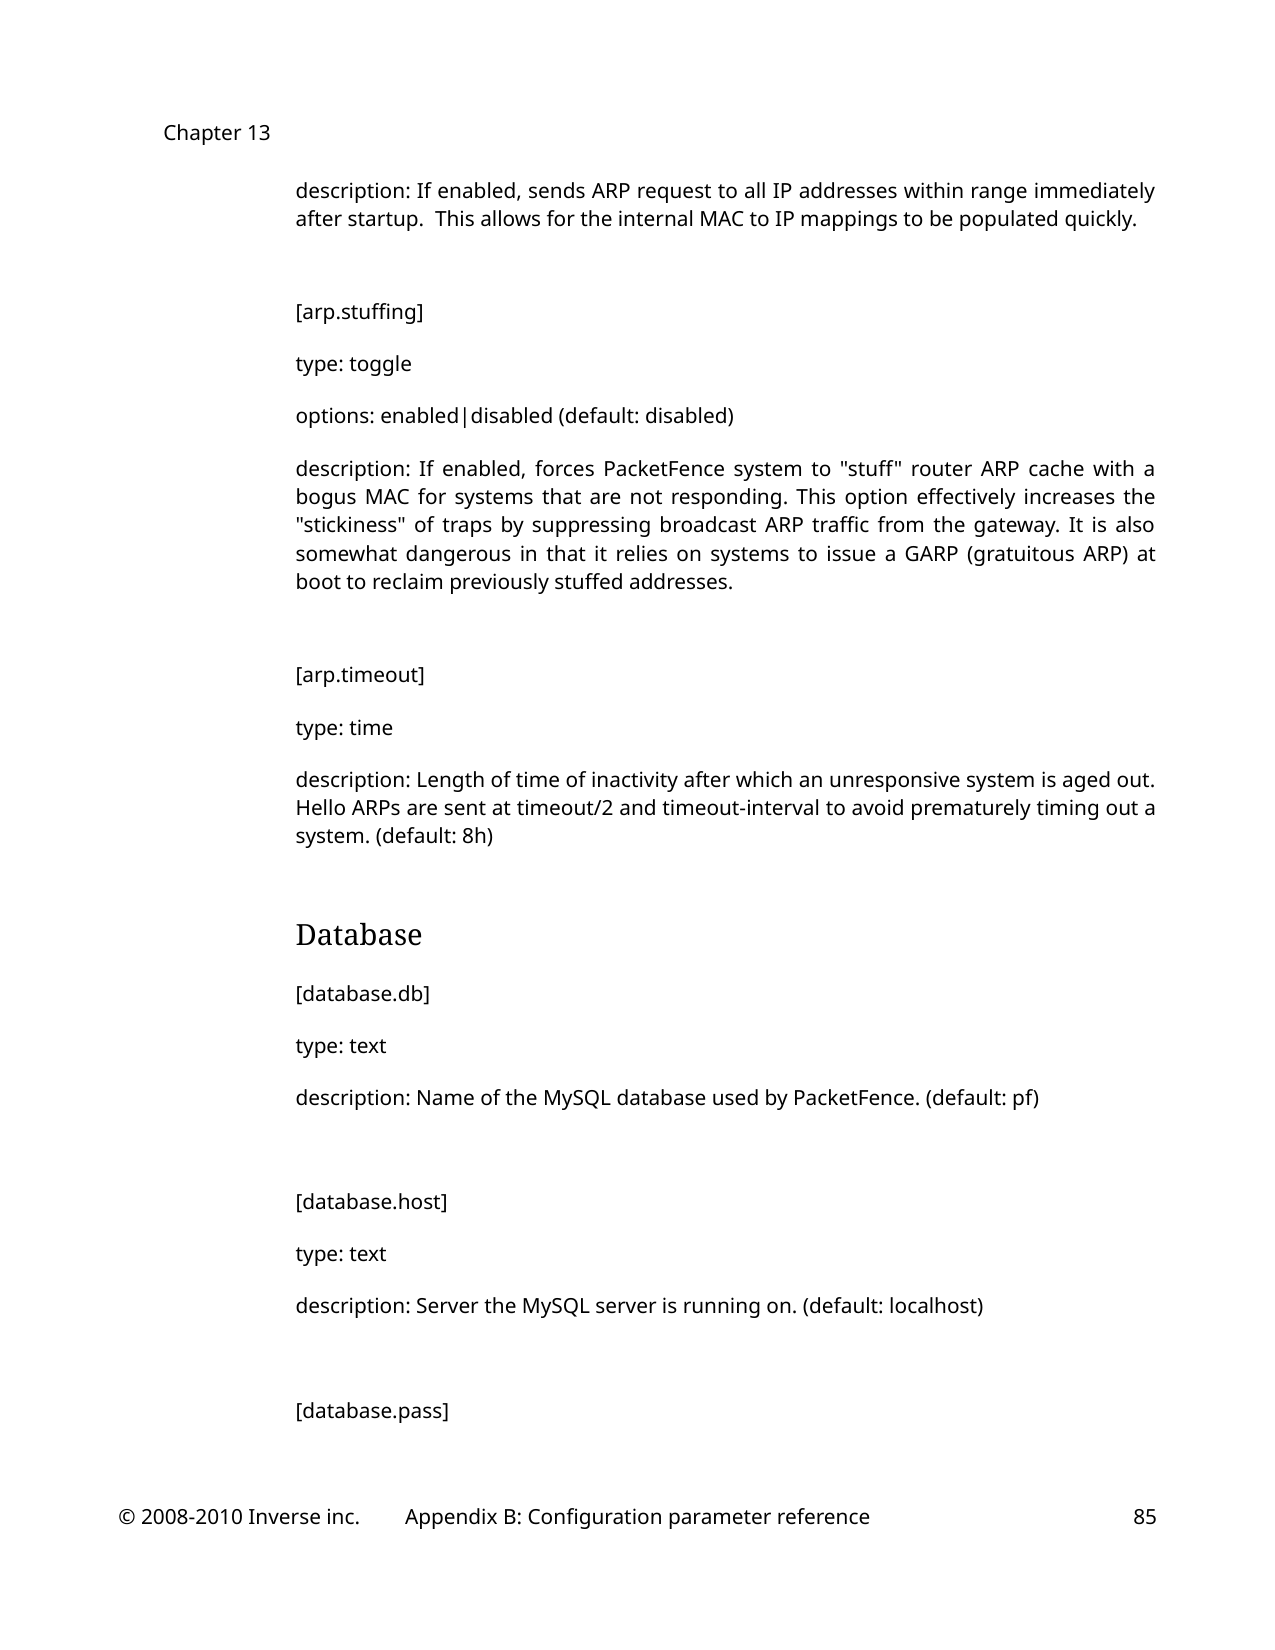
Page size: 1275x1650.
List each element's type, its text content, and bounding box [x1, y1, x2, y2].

text description: Length of time of inactivity after which an unresponsive system is aged out. Hello ARPs are sent at timeout/2 and timeout-interval to avoid prematurely timing out a system. (default: 8h) [295, 765, 1157, 850]
subtitle Database [295, 914, 1157, 954]
text options: enabled|disabled (default: disabled) [295, 402, 1157, 430]
text [database.host] [295, 1187, 1157, 1216]
text description: Name of the MySQL database used by PacketFence. (default: pf) [295, 1083, 1157, 1112]
text description: Server the MySQL server is running on. (default: localhost) [295, 1292, 1157, 1320]
text [arp.timeout] [295, 661, 1157, 689]
text description: If enabled, forces PacketFence system to "stuff" router ARP cache with a bogus MAC for systems that are not responding. This option effectively increases the "stickiness" of traps by suppressing broadcast ARP traffic from the gateway. It is also somewhat dangerous in that it relies on systems to issue a GARP (gratuitous ARP) at boot to reclaim previously stuffed addresses. [295, 454, 1157, 596]
text [database.db] [295, 979, 1157, 1007]
text [arp.stuffing] [295, 297, 1157, 326]
text type: text [295, 1239, 1157, 1268]
text [database.pass] [295, 1396, 1157, 1424]
text description: If enabled, sends ARP request to all IP addresses within range immediately after startup. This allows for the internal MAC to IP mappings to be populated quickly. [295, 176, 1157, 233]
text type: time [295, 713, 1157, 741]
text type: text [295, 1031, 1157, 1059]
text type: toggle [295, 349, 1157, 378]
